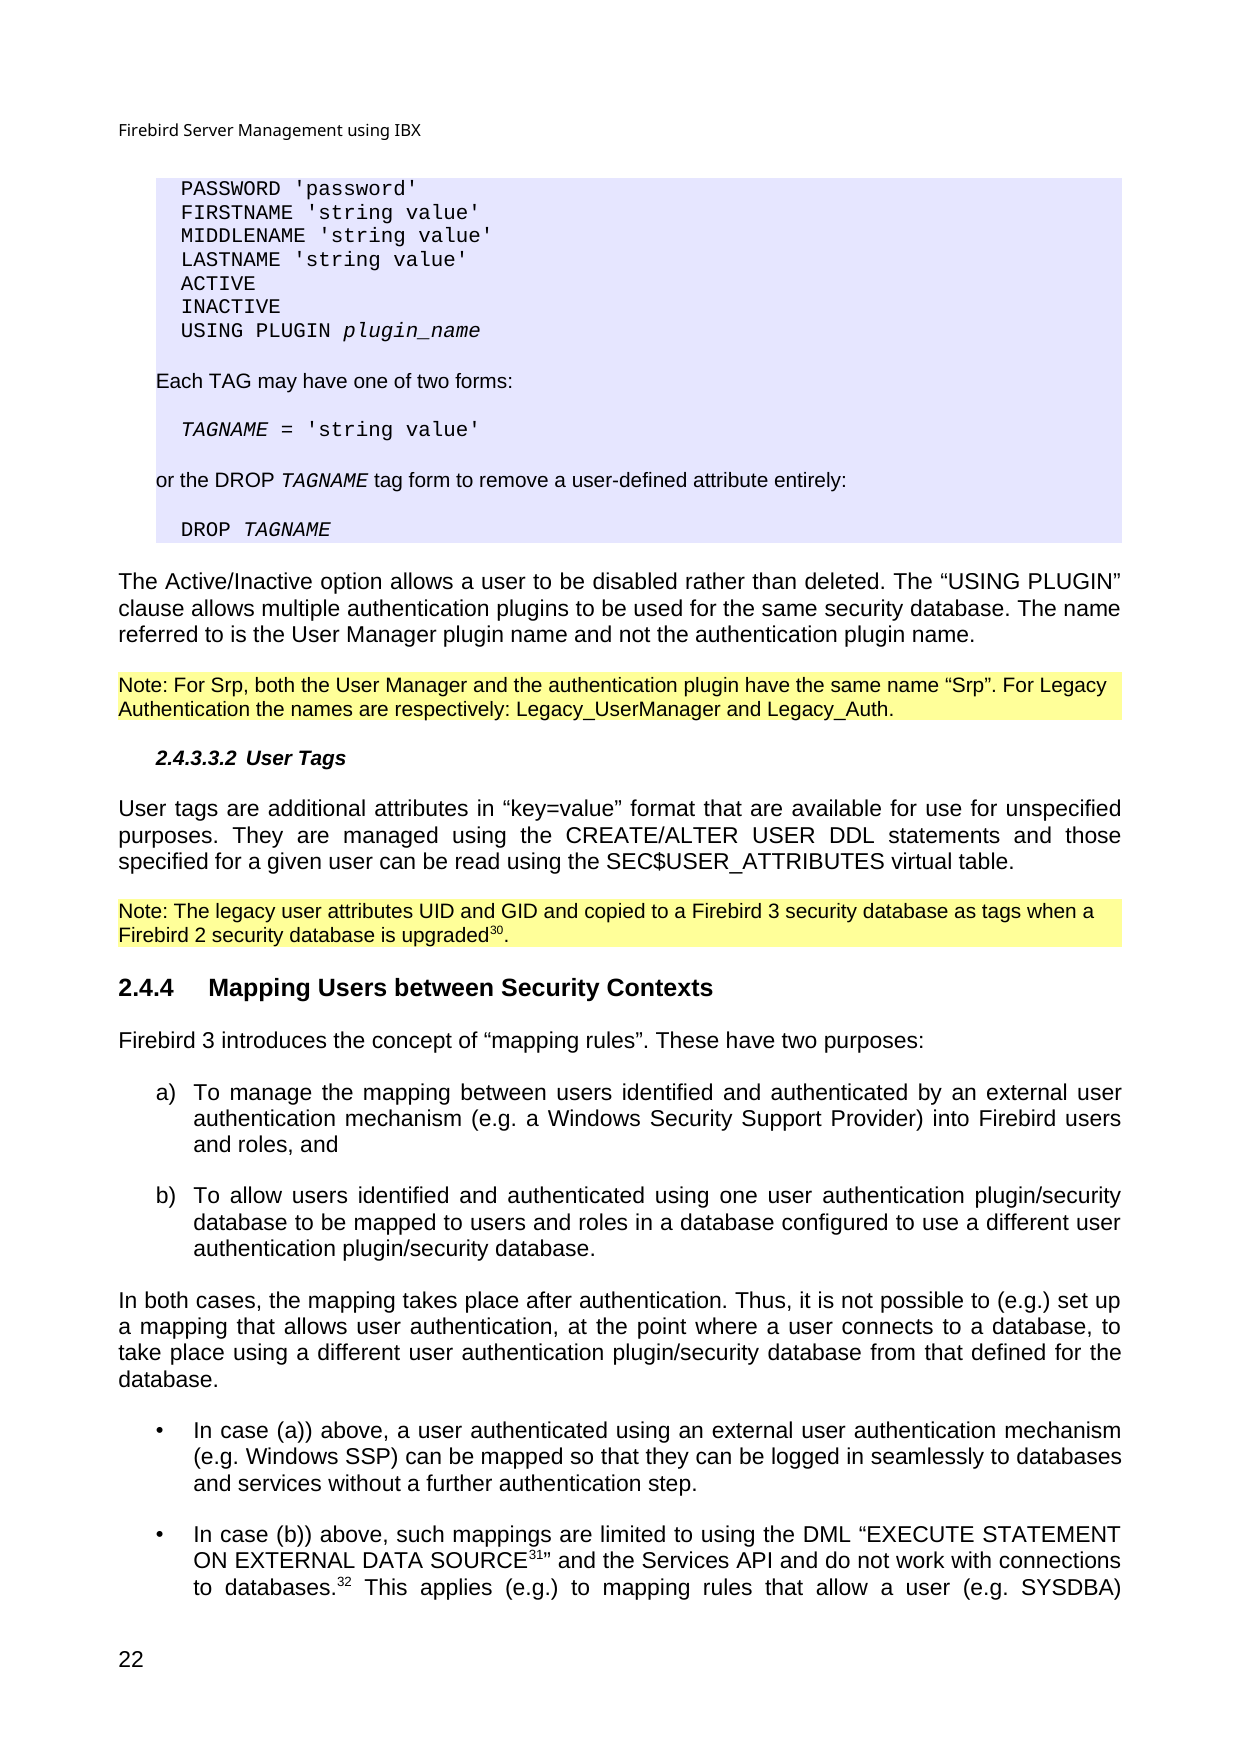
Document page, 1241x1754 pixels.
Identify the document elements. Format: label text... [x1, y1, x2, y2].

text The Active/Inactive option allows a user to be disabled rather than deleted. The “USING PLUGIN” clause allows multiple authentication plugins to be used for the same security database. The name referred to is the User Manager plugin name and not the authentication plugin name. [118, 568, 1122, 647]
text ACTIVE [156, 273, 1122, 296]
text TAGNAME = 'string value' [156, 419, 1122, 442]
text Each TAG may have one of two forms: [156, 369, 1122, 393]
list In case (a) above, a user authenticated using an external user authentication mechanism (e.g. Windows SSP) can be mapped so that they can be logged in seamlessly to databases and services without a further authentication step. [156, 1417, 1122, 1496]
list In case (b) above, such mappings are limited to using the DML “EXECUTE STATEMENT ON EXTERNAL DATA SOURCE” and the Services API and do not work with connections to databases. This applies (e.g.) to mapping rules that allow a user (e.g. SYSDBA) [156, 1521, 1122, 1600]
text LASTNAME 'string value' [156, 249, 1122, 273]
text User tags are additional attributes in “key=value” format that are available for use for unspecified purposes. They are managed using the CREATE/ALTER USER DDL statements and those specified for a given user can be read using the SEC$USER_ATTRIBUTES virtual table. [118, 795, 1122, 874]
subtitle Mapping Users between Security Contexts [118, 973, 1122, 1002]
text Firebird 3 introduces the concept of “mapping rules”. These have two purposes: [118, 1027, 1122, 1053]
text DROP TAGNAME [156, 519, 1122, 543]
text In both cases, the mapping takes place after authentication. Thus, it is not possible to (e.g.) set up a mapping that allows user authentication, at the point where a user connects to a database, to take place using a different user authentication plugin/security database from that defined for the database. [118, 1287, 1122, 1392]
list To manage the mapping between users identified and authenticated by an external user authentication mechanism (e.g. a Windows Security Support Provider) into Firebird users and roles, and [156, 1078, 1122, 1157]
text INACTIVE [156, 296, 1122, 320]
text or the DROP TAGNAME tag form to remove a user-defined attribute entirely: [156, 468, 1122, 494]
text FIRSTNAME 'string value' [156, 202, 1122, 225]
text USING PLUGIN plugin_name [156, 320, 1122, 344]
text Note: The legacy user attributes UID and GID and copied to a Firebird 3 security database as tags when a Firebird 2 security database is upgraded. [118, 899, 1122, 947]
text PASSWORD 'password' [156, 178, 1122, 202]
text MIDDLENAME 'string value' [156, 225, 1122, 249]
subtitle User Tags [156, 746, 1122, 770]
list To allow users identified and authenticated using one user authentication plugin/security database to be mapped to users and roles in a database configured to use a different user authentication plugin/security database. [156, 1182, 1122, 1262]
text Note: For Srp, both the User Manager and the authentication plugin have the same name “Srp”. For Legacy Authentication the names are respectively: Legacy_UserManager and Legacy_Auth. [118, 672, 1122, 720]
